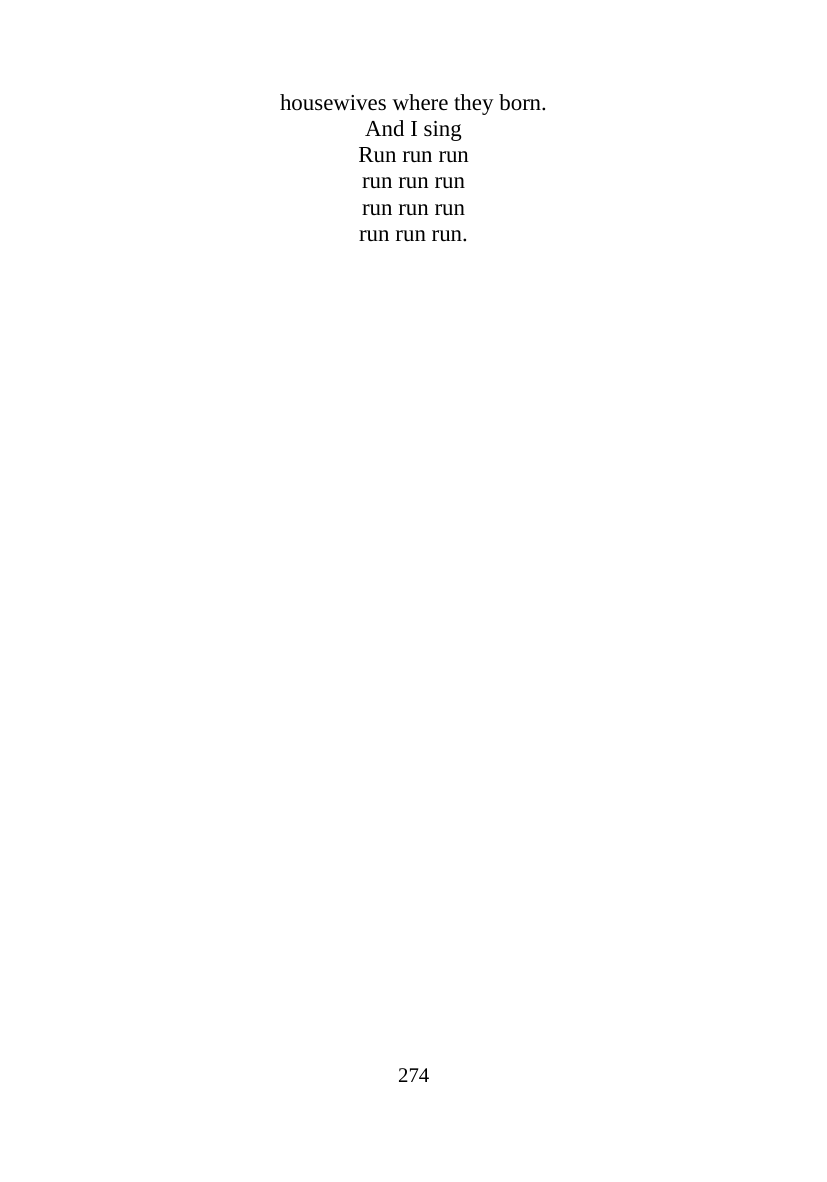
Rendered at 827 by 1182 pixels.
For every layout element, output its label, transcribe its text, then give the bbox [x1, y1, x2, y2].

text run run run. [88, 220, 738, 247]
text And I sing [88, 115, 738, 141]
text run run run [88, 194, 738, 220]
text Run run run [88, 141, 738, 168]
text run run run [88, 168, 738, 194]
text housewives where they born. [88, 88, 738, 115]
